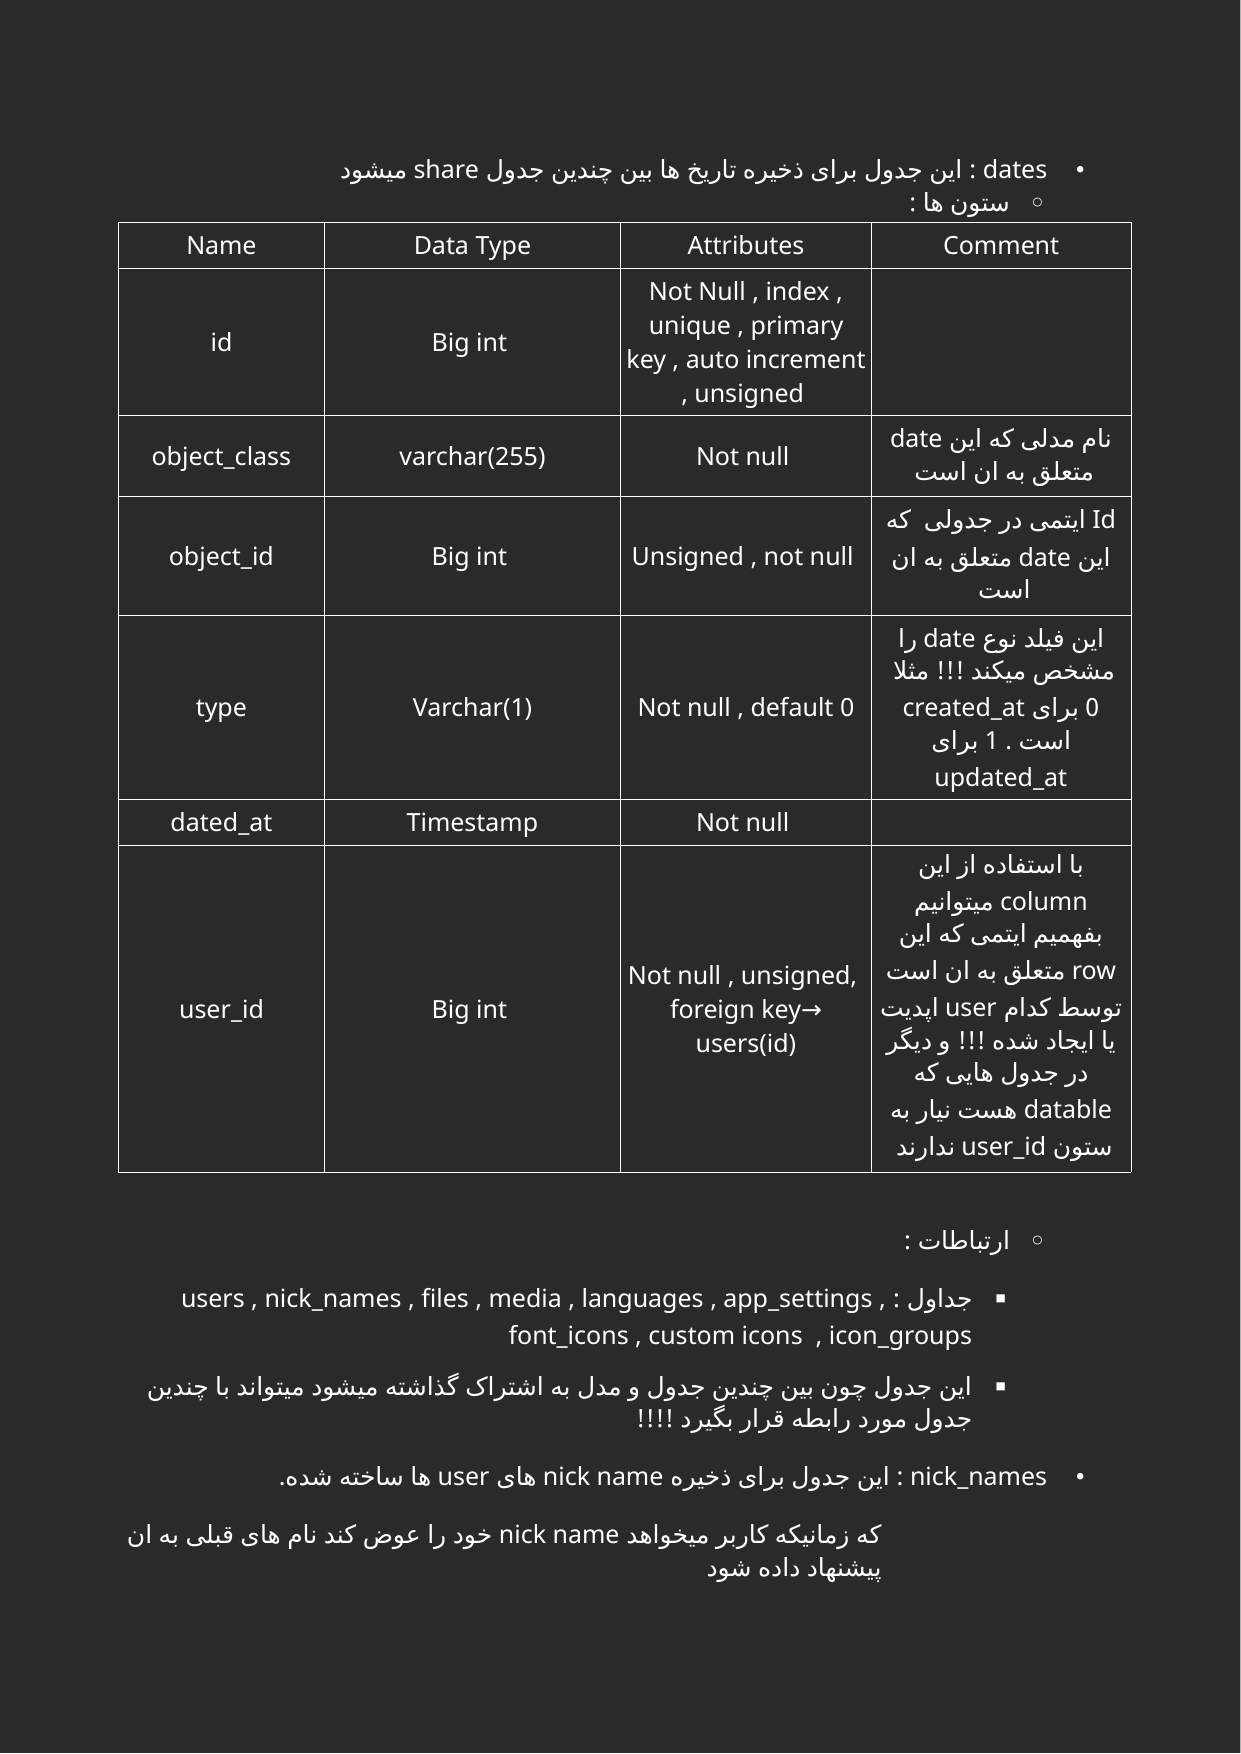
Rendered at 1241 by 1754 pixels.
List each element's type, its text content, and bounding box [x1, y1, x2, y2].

table_cell نام مدلی که این date متعلق به ان است [872, 416, 1131, 496]
table_cell varchar(255) [325, 416, 620, 496]
list nick_names : این جدول برای ذخیره nick name های user ها ساخته شده. [118, 1459, 1085, 1496]
table_cell Unsigned , not null [621, 497, 871, 614]
table_cell user_id [119, 846, 324, 1172]
table_cell dated_at [119, 800, 324, 845]
list این جدول چون بین چندین جدول و مدل به اشتراک گذاشته میشود میتواند با چندین جدول مورد رابطه قرار بگیرد !!!! [118, 1373, 1010, 1438]
table_cell Big int [325, 846, 620, 1172]
table_cell Big int [325, 497, 620, 614]
text که زمانیکه کاربر میخواهد nick name خود را عوض کند نام های قبلی به ان پیشنهاد داده شود [118, 1517, 1122, 1587]
table_cell object_id [119, 497, 324, 614]
table_cell Id ایتمی در جدولی که این date متعلق به ان است [872, 497, 1131, 614]
table_cell [872, 800, 1131, 845]
table_cell Not null , default 0 [621, 616, 871, 799]
table_header Data Type [325, 223, 620, 267]
table_header Name [119, 223, 324, 267]
list ستون ها : [118, 189, 1047, 222]
table_cell با استفاده از این column میتوانیم بفهمیم ایتمی که این row متعلق به ان است توسط کدام user اپدیت یا ایجاد شده !!! و دیگر در جدول هایی که datable هست نیار به ستون user_id ندارند [872, 846, 1131, 1172]
table_cell Not null [621, 416, 871, 496]
table_cell [872, 269, 1131, 415]
table_cell Not null , unsigned, foreign key→ users(id) [621, 846, 871, 1172]
table_cell Varchar(1) [325, 616, 620, 799]
table_header Attributes [621, 223, 871, 267]
table_cell object_class [119, 416, 324, 496]
table_cell Not Null , index , unique , primary key , auto increment , unsigned [621, 269, 871, 415]
table_cell Timestamp [325, 800, 620, 845]
list dates : این جدول برای ذخیره تاریخ ها بین چندین جدول share میشود [118, 152, 1085, 189]
table_cell id [119, 269, 324, 415]
table_cell Not null [621, 800, 871, 845]
table_header Comment [872, 223, 1131, 267]
list ارتباطات :‌ [118, 1227, 1047, 1259]
table_cell Big int [325, 269, 620, 415]
list جداول : users , nick_names , files , media , languages , app_settings , font_icons , custom icons , icon_groups [118, 1281, 1010, 1352]
table_cell این فیلد نوع date را مشخص میکند !!! مثلا 0 برای created_at است . 1 برای updated_at [872, 616, 1131, 799]
table_cell type [119, 616, 324, 799]
